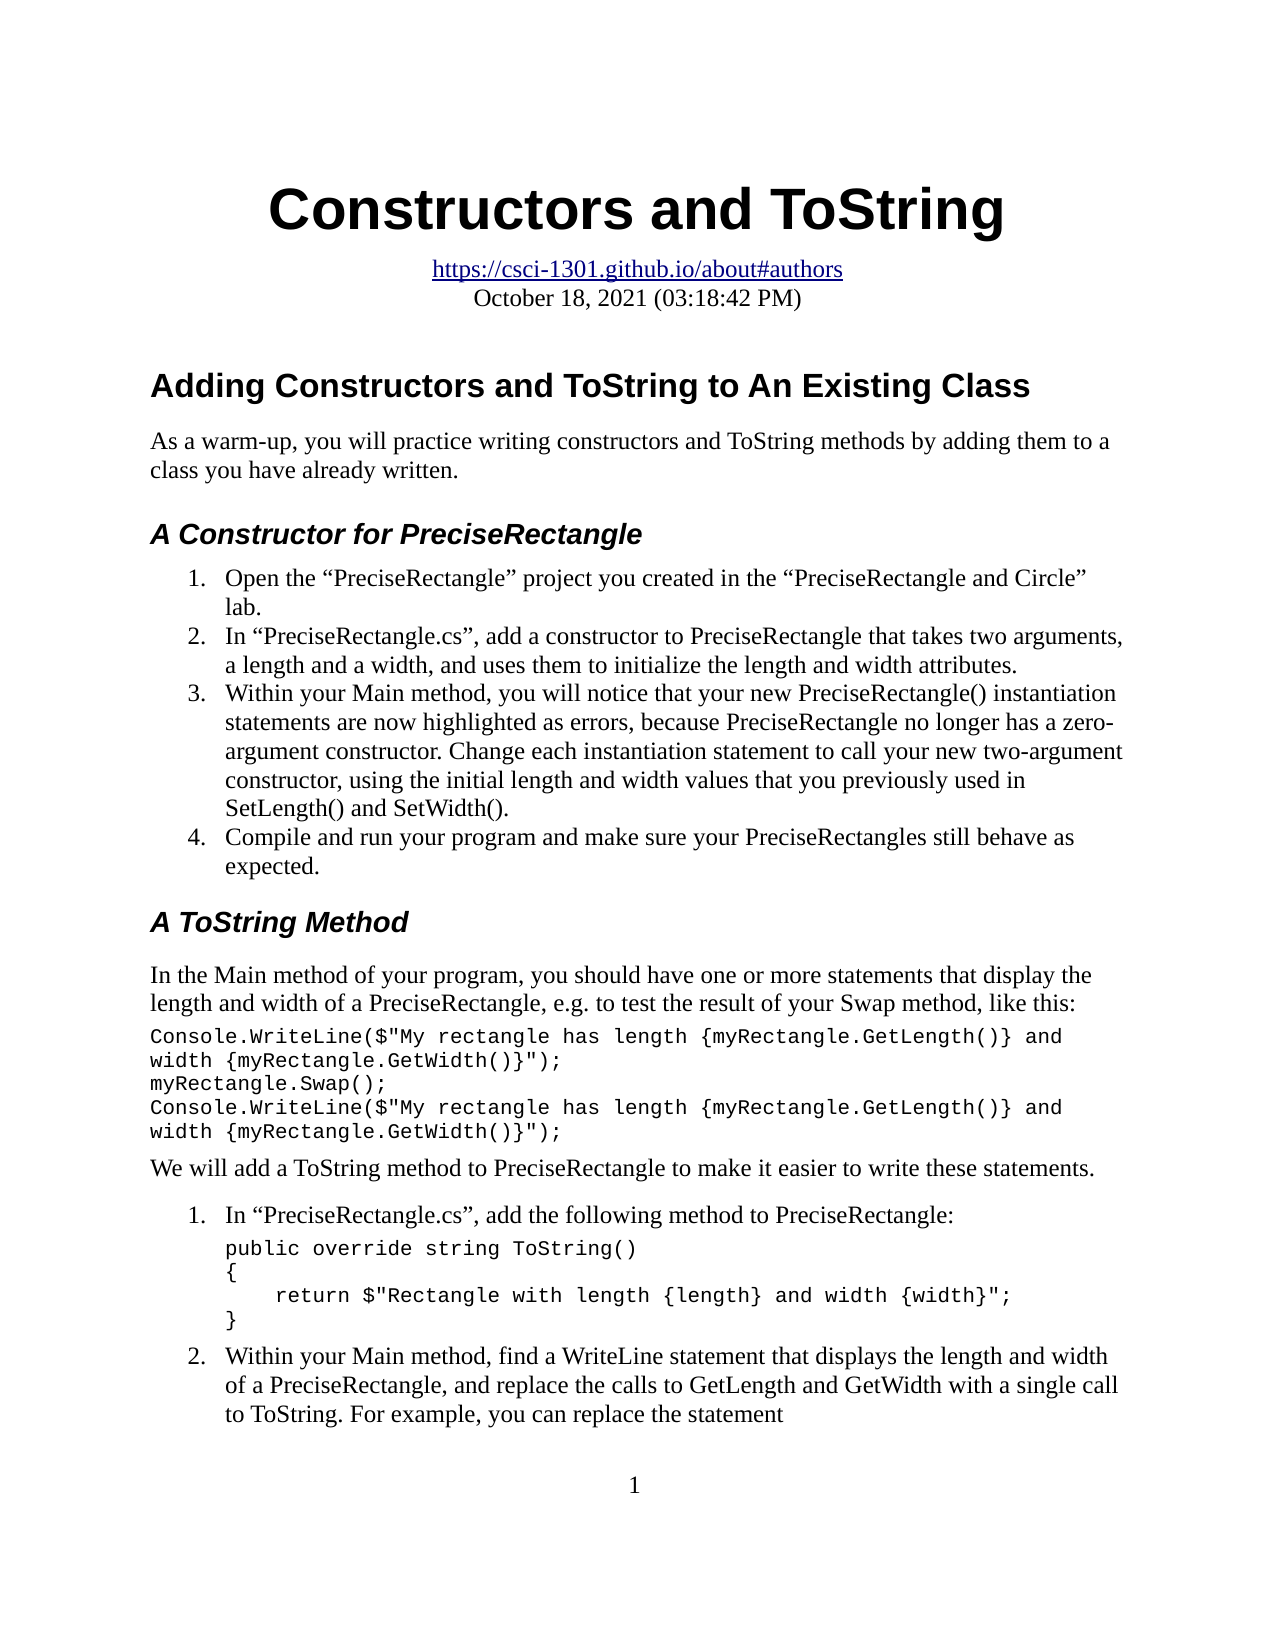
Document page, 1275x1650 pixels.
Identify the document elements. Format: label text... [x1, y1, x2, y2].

text https://csci-1301.github.io/about#authors [150, 254, 1125, 283]
list } [187, 1309, 1125, 1332]
list Within your Main method, find a WriteLine statement that displays the length and width of a PreciseRectangle, and replace the calls to GetLength and GetWidth with a single call to ToString. For example, you can replace the statement [187, 1341, 1125, 1427]
subtitle A Constructor for PreciseRectangle [150, 517, 1125, 551]
list In “PreciseRectangle.cs”, add the following method to PreciseRectangle: [187, 1200, 1125, 1229]
title Constructors and ToString [150, 175, 1125, 242]
text October 18, 2021 (03:18:42 PM) [150, 283, 1125, 312]
subtitle Adding Constructors and ToString to An Existing Class [150, 366, 1125, 404]
list Within your Main method, you will notice that your new PreciseRectangle() instantiation statements are now highlighted as errors, because PreciseRectangle no longer has a zero-argument constructor. Change each instantiation statement to call your new two-argument constructor, using the initial length and width values that you previously used in SetLength() and SetWidth(). [187, 678, 1125, 822]
list { [187, 1261, 1125, 1285]
text As a warm-up, you will practice writing constructors and ToString methods by adding them to a class you have already written. [150, 426, 1125, 483]
list return $"Rectangle with length {length} and width {width}"; [187, 1285, 1125, 1309]
list Open the “PreciseRectangle” project you created in the “PreciseRectangle and Circle” lab. [187, 563, 1125, 621]
text myRectangle.Swap(); [150, 1073, 1125, 1097]
list public override string ToString() [187, 1238, 1125, 1261]
subtitle A ToString Method [150, 905, 1125, 938]
text Console.WriteLine($"My rectangle has length {myRectangle.GetLength()} and width {myRectangle.GetWidth()}"); [150, 1097, 1125, 1144]
list Compile and run your program and make sure your PreciseRectangles still behave as expected. [187, 822, 1125, 880]
text Console.WriteLine($"My rectangle has length {myRectangle.GetLength()} and width {myRectangle.GetWidth()}"); [150, 1026, 1125, 1073]
list In “PreciseRectangle.cs”, add a constructor to PreciseRectangle that takes two arguments, a length and a width, and uses them to initialize the length and width attributes. [187, 621, 1125, 678]
text In the Main method of your program, you should have one or more statements that display the length and width of a PreciseRectangle, e.g. to test the result of your Swap method, like this: [150, 960, 1125, 1017]
text We will add a ToString method to PreciseRectangle to make it easier to write these statements. [150, 1153, 1125, 1182]
